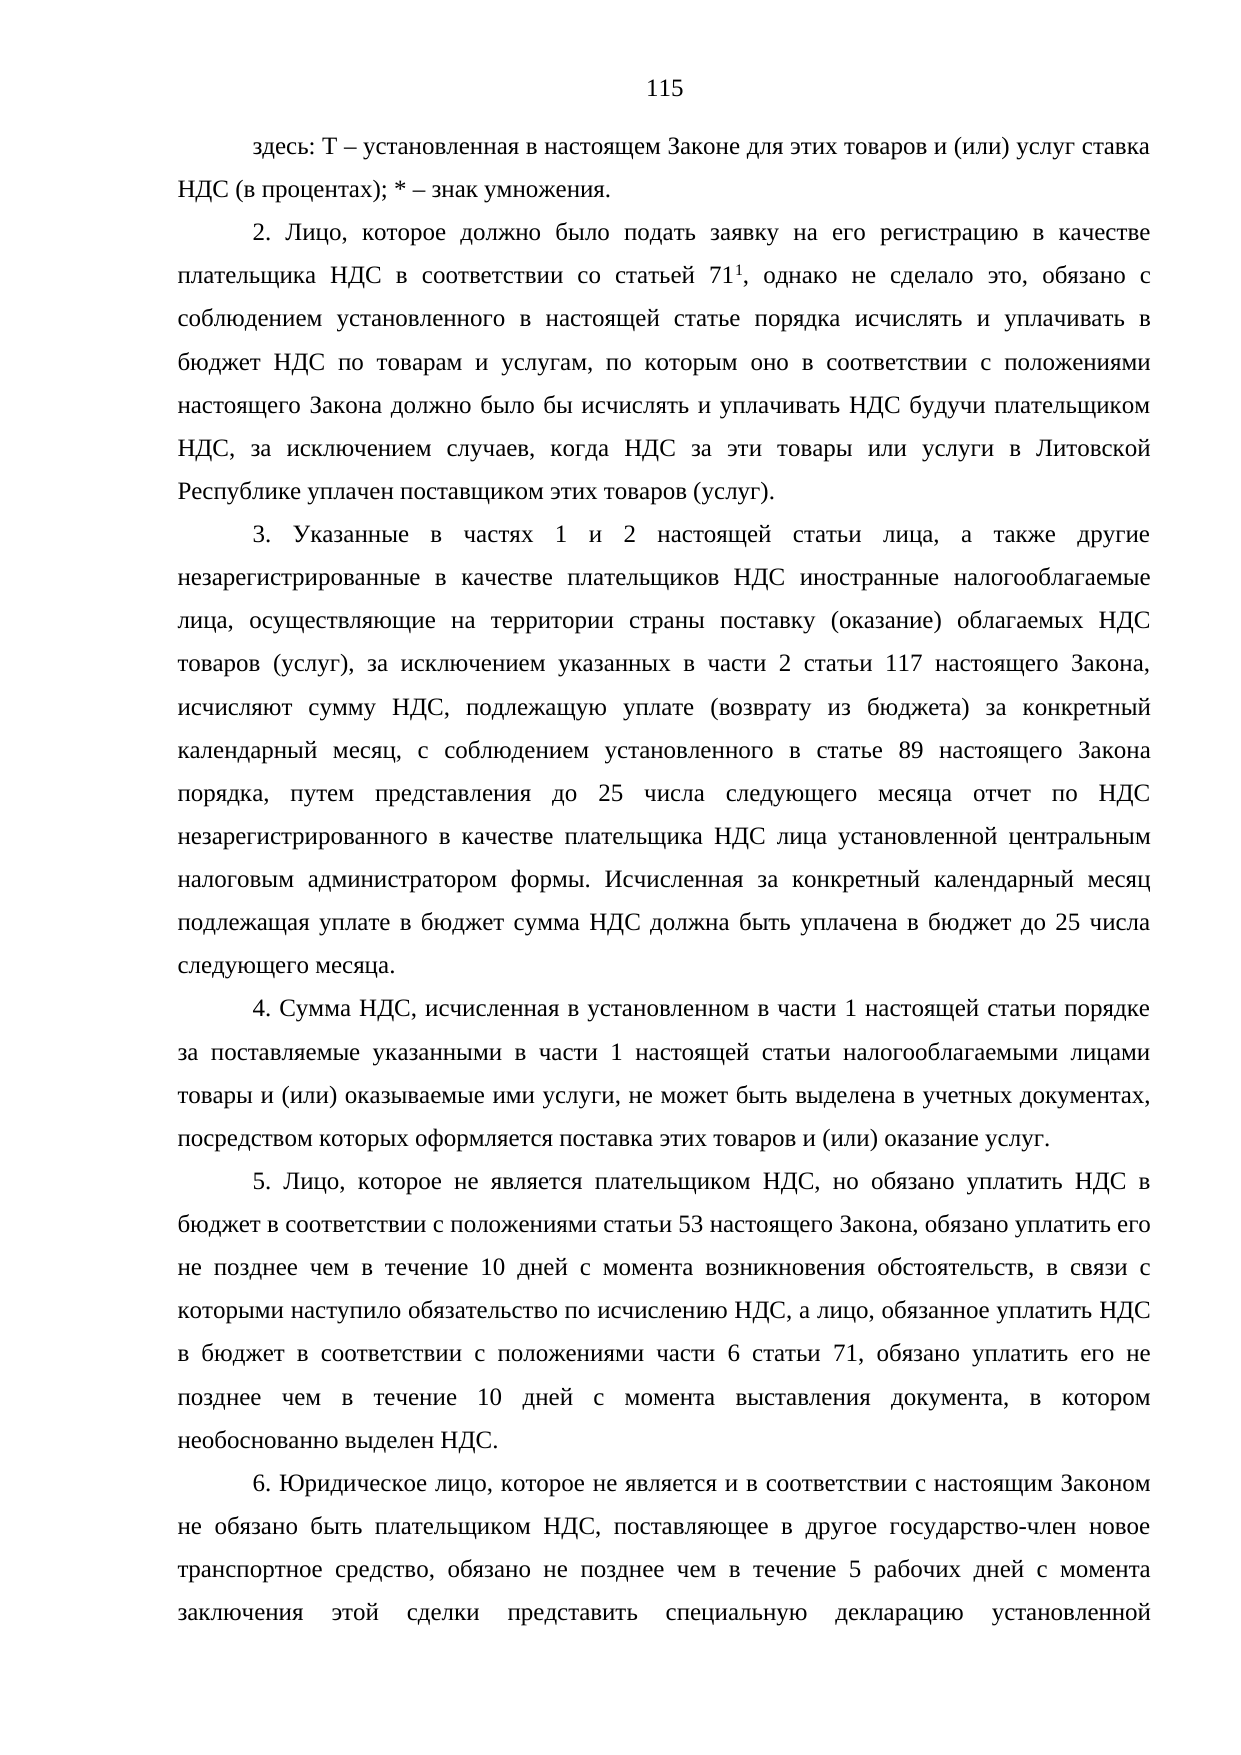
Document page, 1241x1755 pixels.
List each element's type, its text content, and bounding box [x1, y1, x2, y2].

text 3. Указанные в частях 1 и 2 настоящей статьи лица, а также другие незарегистрированные в качестве плательщиков НДС иностранные налогооблагаемые лица, осуществляющие на территории страны поставку (оказание) облагаемых НДС товаров (услуг), за исключением указанных в части 2 статьи 117 настоящего Закона, исчисляют сумму НДС, подлежащую уплате (возврату из бюджета) за конкретный календарный месяц, с соблюдением установленного в статье 89 настоящего Закона порядка, путем представления до 25 числа следующего месяца отчет по НДС незарегистрированного в качестве плательщика НДС лица установленной центральным налоговым администратором формы. Исчисленная за конкретный календарный месяц подлежащая уплате в бюджет сумма НДС должна быть уплачена в бюджет до 25 числа следующего месяца. [177, 519, 1152, 979]
text здесь: Т – установленная в настоящем Законе для этих товаров и (или) услуг ставка НДС (в процентах); * – знак умножения. [177, 131, 1152, 203]
text 6. Юридическое лицо, которое не является и в соответствии с настоящим Законом не обязано быть плательщиком НДС, поставляющее в другое государство-член новое транспортное средство, обязано не позднее чем в течение 5 рабочих дней с момента заключения этой сделки представить специальную декларацию установленной [177, 1468, 1152, 1626]
text 4. Сумма НДС, исчисленная в установленном в части 1 настоящей статьи порядке за поставляемые указанными в части 1 настоящей статьи налогооблагаемыми лицами товары и (или) оказываемые ими услуги, не может быть выделена в учетных документах, посредством которых оформляется поставка этих товаров и (или) оказание услуг. [177, 993, 1152, 1152]
text 2. Лицо, которое должно было подать заявку на его регистрацию в качестве плательщика НДС в соответствии со статьей 711, однако не сделало это, обязано с соблюдением установленного в настоящей статье порядка исчислять и уплачивать в бюджет НДС по товарам и услугам, по которым оно в соответствии с положениями настоящего Закона должно было бы исчислять и уплачивать НДС будучи плательщиком НДС, за исключением случаев, когда НДС за эти товары или услуги в Литовской Республике уплачен поставщиком этих товаров (услуг). [177, 217, 1152, 505]
text 5. Лицо, которое не является плательщиком НДС, но обязано уплатить НДС в бюджет в соответствии с положениями статьи 53 настоящего Закона, обязано уплатить его не позднее чем в течение 10 дней с момента возникновения обстоятельств, в связи с которыми наступило обязательство по исчислению НДС, а лицо, обязанное уплатить НДС в бюджет в соответствии с положениями части 6 статьи 71, обязано уплатить его не позднее чем в течение 10 дней с момента выставления документа, в котором необоснованно выделен НДС. [177, 1166, 1152, 1453]
